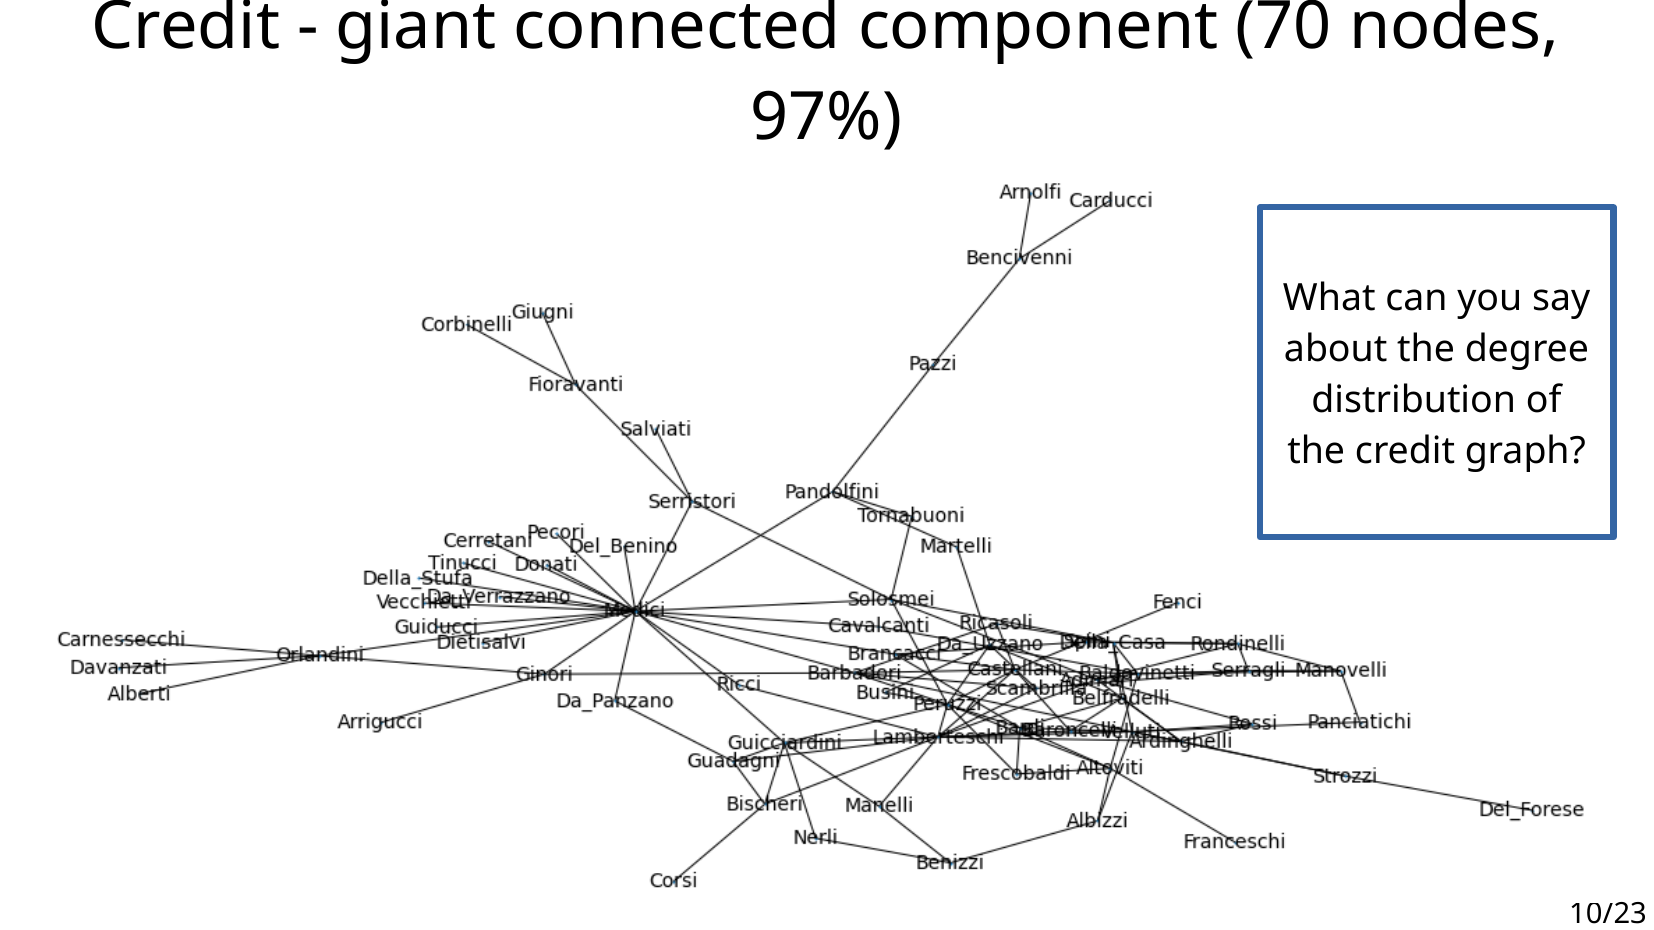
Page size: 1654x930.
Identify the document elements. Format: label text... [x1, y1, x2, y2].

picture [43, 165, 1614, 903]
title Credit - giant connected component (70 nodes, 97%) [82, 1, 1571, 135]
text_box What can you say about the degree distribution of the credit graph? [1259, 207, 1614, 538]
